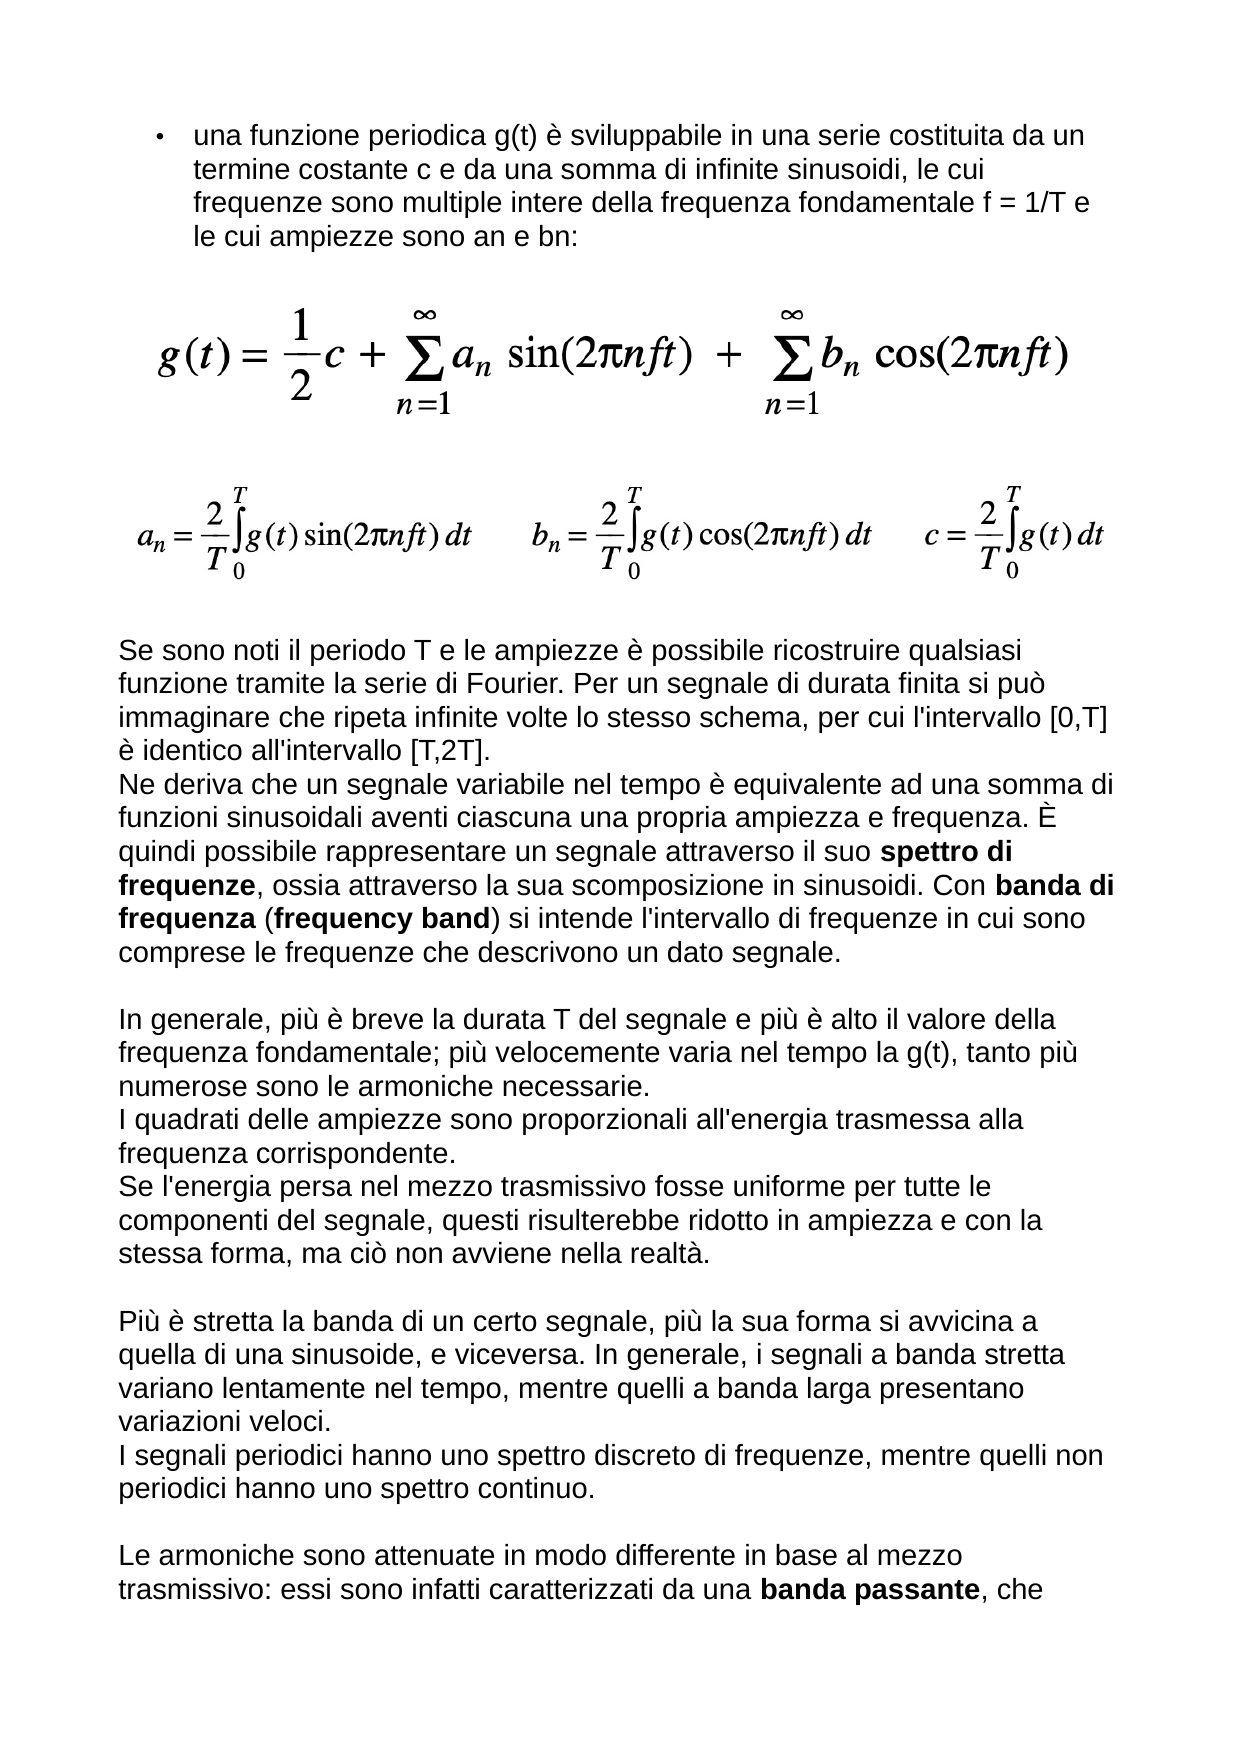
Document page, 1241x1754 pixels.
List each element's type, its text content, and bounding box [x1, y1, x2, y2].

text Le armoniche sono attenuate in modo differente in base al mezzo trasmissivo: essi sono infatti caratterizzati da una banda passante, che [118, 1538, 1122, 1605]
text In generale, più è breve la durata T del segnale e più è alto il valore della frequenza fondamentale; più velocemente varia nel tempo la g(t), tanto più numerose sono le armoniche necessarie. [118, 1002, 1122, 1102]
picture [118, 476, 1123, 600]
text Più è stretta la banda di un certo segnale, più la sua forma si avvicina a quella di una sinusoide, e viceversa. In generale, i segnali a banda stretta variano lentamente nel tempo, mentre quelli a banda larga presentano variazioni veloci. [118, 1303, 1122, 1438]
text Ne deriva che un segnale variabile nel tempo è equivalente ad una somma di funzioni sinusoidali aventi ciascuna una propria ampiezza e frequenza. È quindi possibile rappresentare un segnale attraverso il suo spettro di frequenze, ossia attraverso la sua scomposizione in sinusoidi. Con banda di frequenza (frequency band) si intende l'intervallo di frequenze in cui sono comprese le frequenze che descrivono un dato segnale. [118, 767, 1122, 968]
list una funzione periodica g(t) è sviluppabile in una serie costituita da un termine costante c e da una somma di infinite sinusoidi, le cui frequenze sono multiple intere della frequenza fondamentale f = 1/T e le cui ampiezze sono an e bn: [156, 118, 1122, 252]
text I segnali periodici hanno uno spettro discreto di frequenze, mentre quelli non periodici hanno uno spettro continuo. [118, 1438, 1122, 1505]
text I quadrati delle ampiezze sono proporzionali all'energia trasmessa alla frequenza corrispondente. [118, 1102, 1122, 1169]
picture [118, 285, 1123, 443]
text Se l'energia persa nel mezzo trasmissivo fosse uniforme per tutte le componenti del segnale, questi risulterebbe ridotto in ampiezza e con la stessa forma, ma ciò non avviene nella realtà. [118, 1169, 1122, 1270]
text Se sono noti il periodo T e le ampiezze è possibile ricostruire qualsiasi funzione tramite la serie di Fourier. Per un segnale di durata finita si può immaginare che ripeta infinite volte lo stesso schema, per cui l'intervallo [0,T] è identico all'intervallo [T,2T]. [118, 633, 1122, 767]
